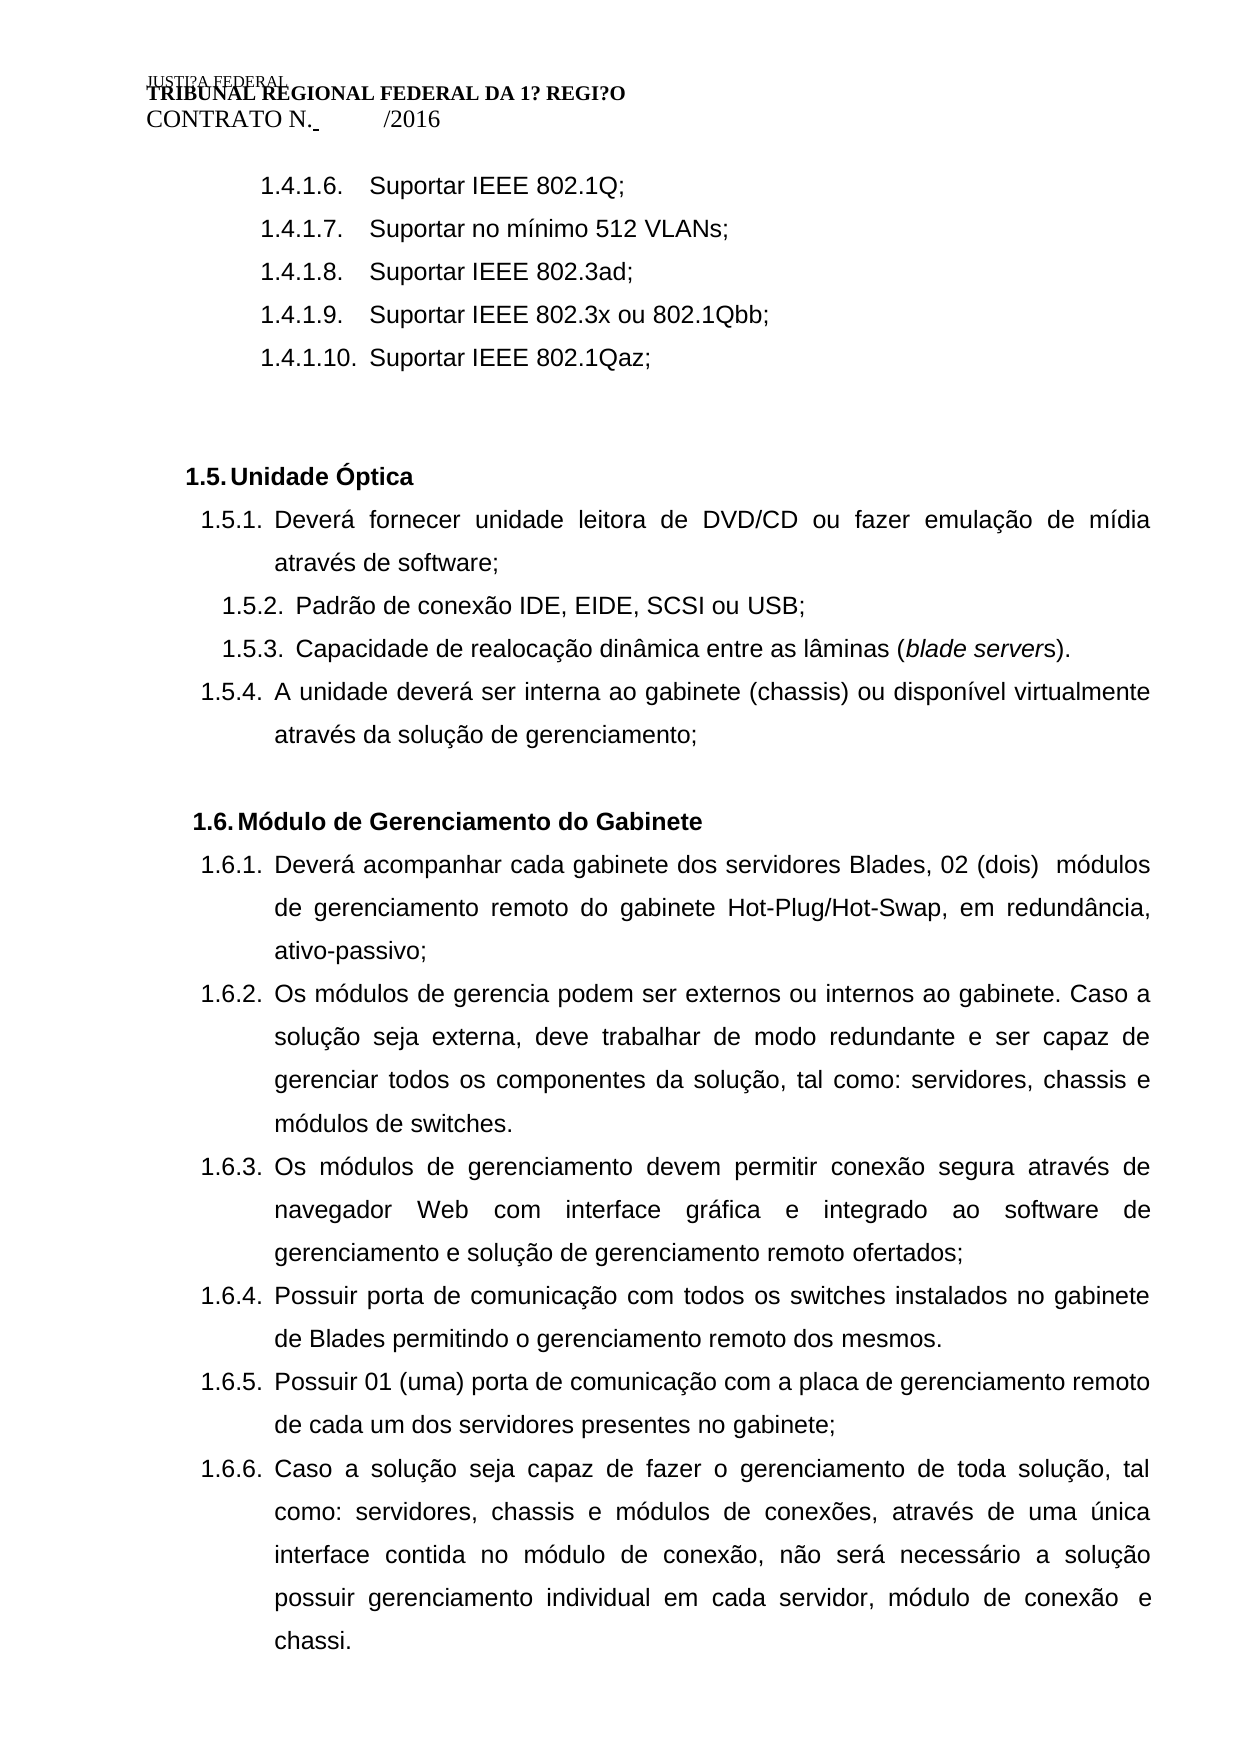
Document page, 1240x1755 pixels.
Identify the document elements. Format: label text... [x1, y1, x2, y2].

list Deverá acompanhar cada gabinete dos servidores Blades, 02 (dois) módulos de gerenciamento remoto do gabinete Hot-Plug/Hot-Swap, em redundância, ativo-passivo; [200, 850, 1152, 965]
list Suportar IEEE 802.3x ou 802.1Qbb; [260, 300, 1196, 329]
list Suportar no mínimo 512 VLANs; [260, 214, 1196, 242]
list Padrão de conexão IDE, EIDE, SCSI ou USB; [222, 591, 1196, 620]
list Os módulos de gerenciamento devem permitir conexão segura através de navegador Web com interface gráfica e integrado ao software de gerenciamento e solução de gerenciamento remoto ofertados; [200, 1152, 1152, 1267]
subtitle Módulo de Gerenciamento do Gabinete [192, 807, 1196, 836]
list Suportar IEEE 802.1Qaz; [260, 343, 1196, 372]
list A unidade deverá ser interna ao gabinete (chassis) ou disponível virtualmente através da solução de gerenciamento; [200, 677, 1152, 749]
list Suportar IEEE 802.3ad; [260, 257, 1196, 286]
list Suportar IEEE 802.1Q; [260, 171, 1196, 199]
list Possuir 01 (uma) porta de comunicação com a placa de gerenciamento remoto de cada um dos servidores presentes no gabinete; [200, 1367, 1152, 1439]
subtitle Unidade Óptica [185, 462, 1196, 490]
list Os módulos de gerencia podem ser externos ou internos ao gabinete. Caso a solução seja externa, deve trabalhar de modo redundante e ser capaz de gerenciar todos os componentes da solução, tal como: servidores, chassis e módulos de switches. [200, 979, 1152, 1137]
list Capacidade de realocação dinâmica entre as lâminas (blade servers). [222, 634, 1196, 663]
list Possuir porta de comunicação com todos os switches instalados no gabinete de Blades permitindo o gerenciamento remoto dos mesmos. [200, 1281, 1152, 1353]
list Deverá fornecer unidade leitora de DVD/CD ou fazer emulação de mídia através de software; [200, 505, 1152, 577]
list Caso a solução seja capaz de fazer o gerenciamento de toda solução, tal como: servidores, chassis e módulos de conexões, através de uma única interface contida no módulo de conexão, não será necessário a solução possuir gerenciamento individual em cada servidor, módulo de conexão e chassi. [200, 1454, 1152, 1655]
